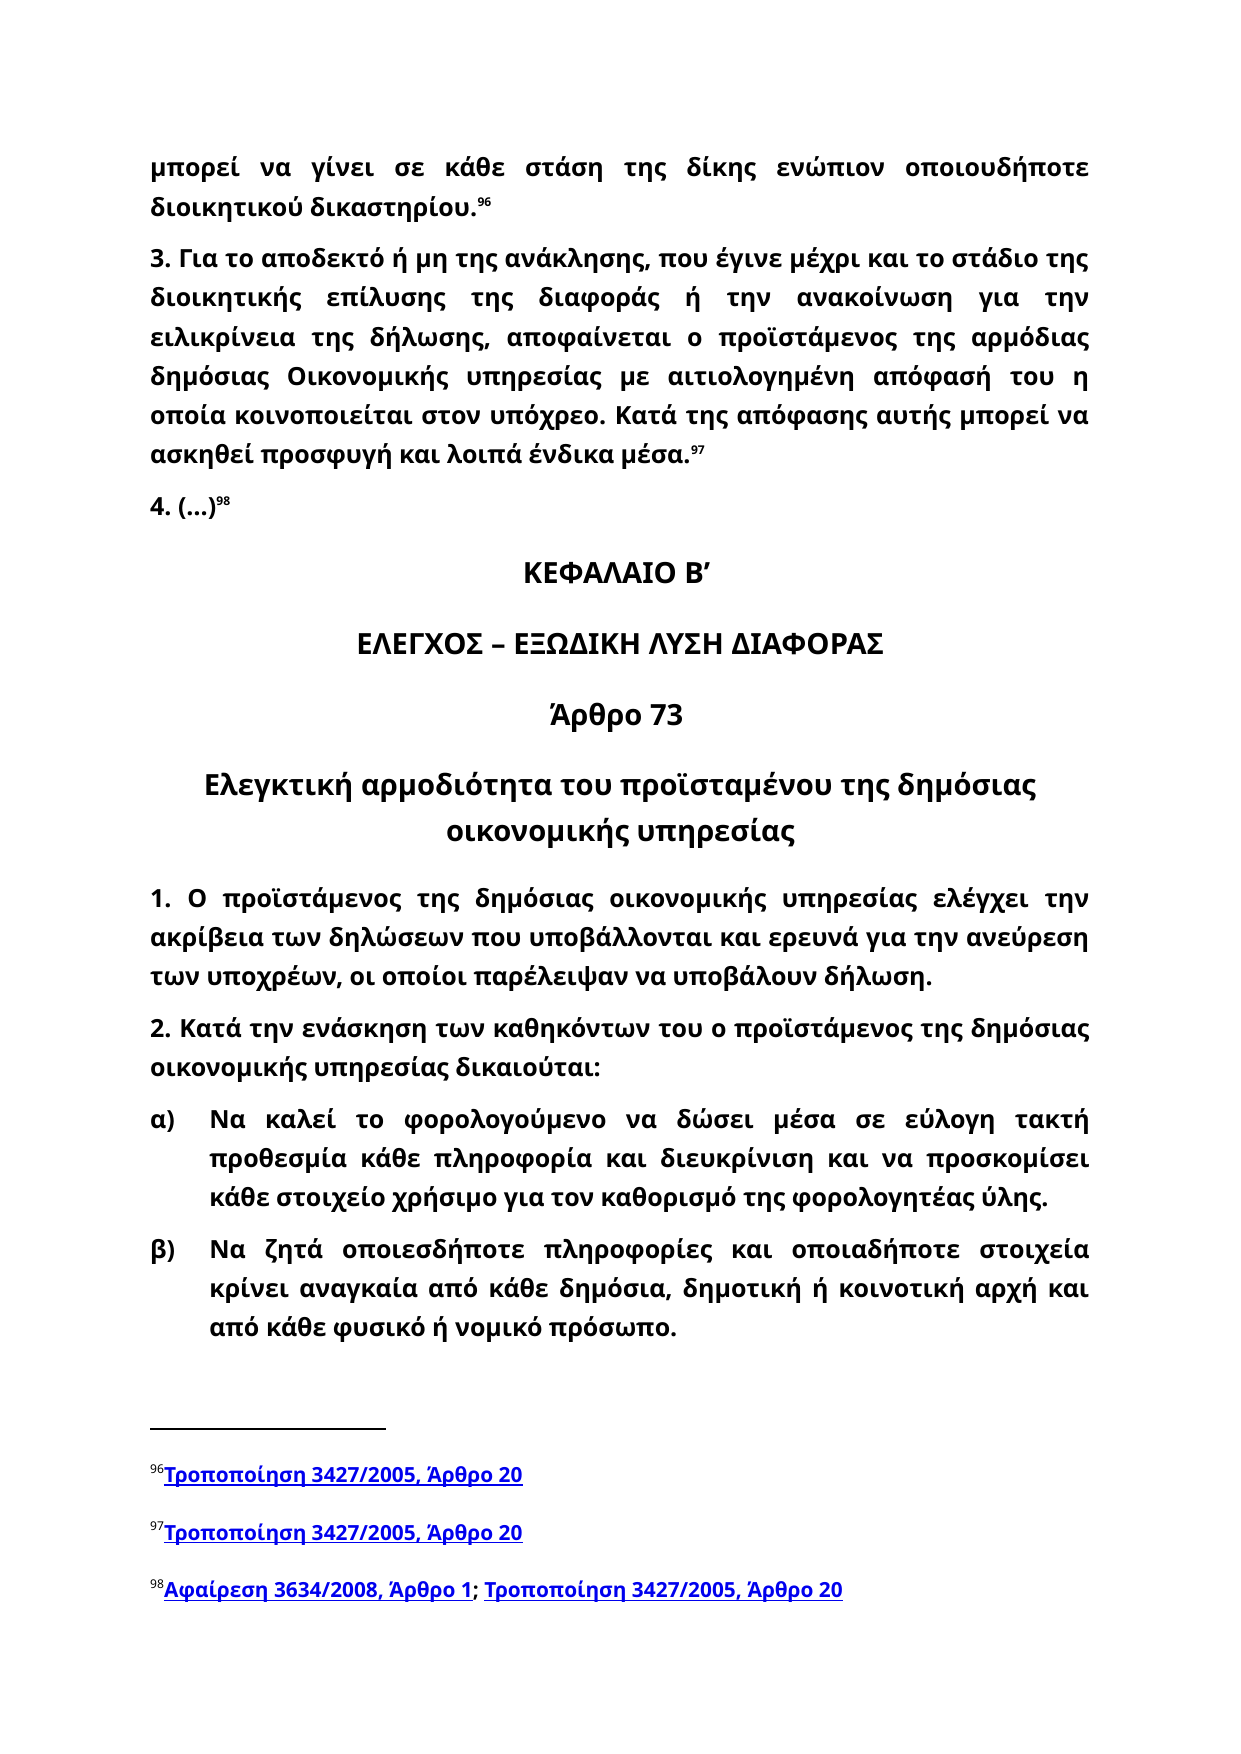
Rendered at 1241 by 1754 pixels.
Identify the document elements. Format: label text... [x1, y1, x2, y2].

text 4. (…) [150, 488, 1090, 522]
text Τροποποίηση 3427/2005, Άρθρο 20 [150, 1518, 1090, 1546]
text μπορεί να γίνει σε κάθε στάση της δίκης ενώπιον οποιουδήποτε διοικητικού δικαστηρίου. [150, 150, 1090, 223]
text Τροποποίηση 3427/2005, Άρθρο 20 [150, 1460, 1090, 1489]
subtitle ΕΛΕΓΧΟΣ – ΕΞΩΔΙΚΗ ΛΥΣΗ ΔΙΑΦΟΡΑΣ [150, 623, 1090, 663]
list α) Να καλεί το φορολογούμενο να δώσει μέσα σε εύλογη τακτή προθεσμία κάθε πληροφορία και διευκρίνιση και να προσκομίσει κάθε στοιχείο χρήσιμο για τον καθορισμό της φορολογητέας ύλης. [150, 1101, 1090, 1214]
text Αφαίρεση 3634/2008, Άρθρο 1; Τροποποίηση 3427/2005, Άρθρο 20 [150, 1576, 1090, 1604]
subtitle Άρθρο 73 [150, 694, 1090, 733]
list β) Να ζητά οποιεσδήποτε πληροφορίες και οποιαδήποτε στοιχεία κρίνει αναγκαία από κάθε δημόσια, δημοτική ή κοινοτική αρχή και από κάθε φυσικό ή νομικό πρόσωπο. [150, 1231, 1090, 1344]
text 2. Κατά την ενάσκηση των καθηκόντων του ο προϊστάμενος της δημόσιας οικονομικής υπηρεσίας δικαιούται: [150, 1011, 1090, 1084]
subtitle ΚΕΦΑΛΑΙΟ Β’ [150, 552, 1090, 592]
text 1. Ο προϊστάμενος της δημόσιας οικονομικής υπηρεσίας ελέγχει την ακρίβεια των δηλώσεων που υποβάλλονται και ερευνά για την ανεύρεση των υποχρέων, οι οποίοι παρέλειψαν να υποβάλουν δήλωση. [150, 881, 1090, 993]
text 3. Για το αποδεκτό ή μη της ανάκλησης, που έγινε μέχρι και το στάδιο της διοικητικής επίλυσης της διαφοράς ή την ανακοίνωση για την ειλικρίνεια της δήλωσης, αποφαίνεται ο προϊστάμενος της αρμόδιας δημόσιας Οικονομικής υπηρεσίας με αιτιολογημένη απόφασή του η οποία κοινοποιείται στον υπόχρεο. Κατά της απόφασης αυτής μπορεί να ασκηθεί προσφυγή και λοιπά ένδικα μέσα. [150, 241, 1090, 471]
subtitle Ελεγκτική αρμοδιότητα του προϊσταμένου της δημόσιας οικονομικής υπηρεσίας [150, 764, 1090, 850]
